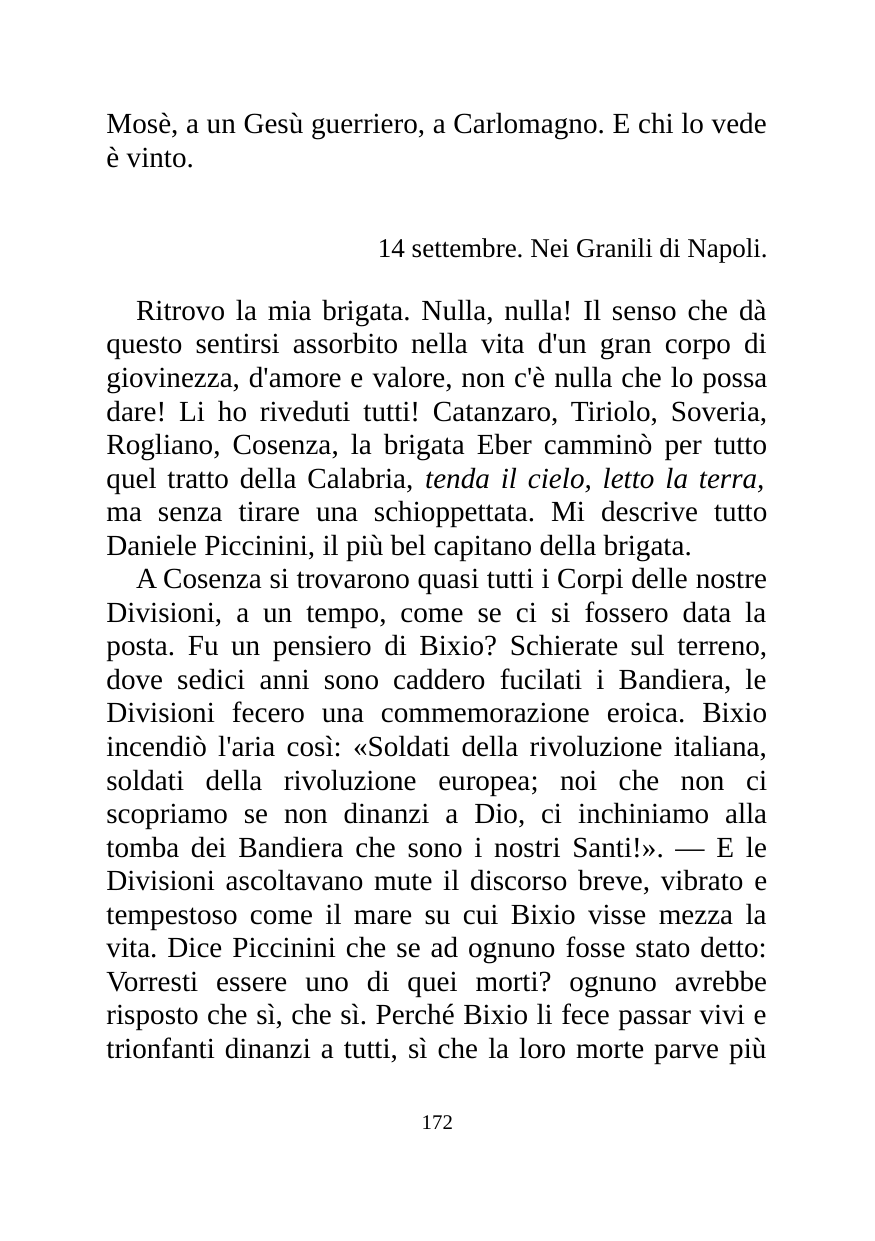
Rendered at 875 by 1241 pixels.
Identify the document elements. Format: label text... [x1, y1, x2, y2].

text Mosè, a un Gesù guerriero, a Carlomagno. E chi lo vede è vinto. [106, 106, 768, 173]
text A Cosenza si trovarono quasi tutti i Corpi delle nostre Divisioni, a un tempo, come se ci si fossero data la posta. Fu un pensiero di Bixio? Schierate sul terreno, dove sedici anni sono caddero fucilati i Bandiera, le Divisioni fecero una commemorazione eroica. Bixio incendiò l'aria così: «Soldati della rivoluzione italiana, soldati della rivoluzione europea; noi che non ci scopriamo se non dinanzi a Dio, ci inchiniamo alla tomba dei Bandiera che sono i nostri Santi!». — E le Divisioni ascoltavano mute il discorso breve, vibrato e tempestoso come il mare su cui Bixio visse mezza la vita. Dice Piccinini che se ad ognuno fosse stato detto: Vorresti essere uno di quei morti? ognuno avrebbe risposto che sì, che sì. Perché Bixio li fece passar vivi e trionfanti dinanzi a tutti, sì che la loro morte parve più [106, 561, 768, 1064]
text Ritrovo la mia brigata. Nulla, nulla! Il senso che dà questo sentirsi assorbito nella vita d'un gran corpo di giovinezza, d'amore e valore, non c'è nulla che lo possa dare! Li ho riveduti tutti! Catanzaro, Tiriolo, Soveria, Rogliano, Cosenza, la brigata Eber camminò per tutto quel tratto della Calabria, tenda il cielo, letto la terra, ma senza tirare una schioppettata. Mi descrive tutto Daniele Piccinini, il più bel capitano della brigata. [106, 293, 768, 561]
text 14 settembre. Nei Granili di Napoli. [106, 232, 768, 263]
